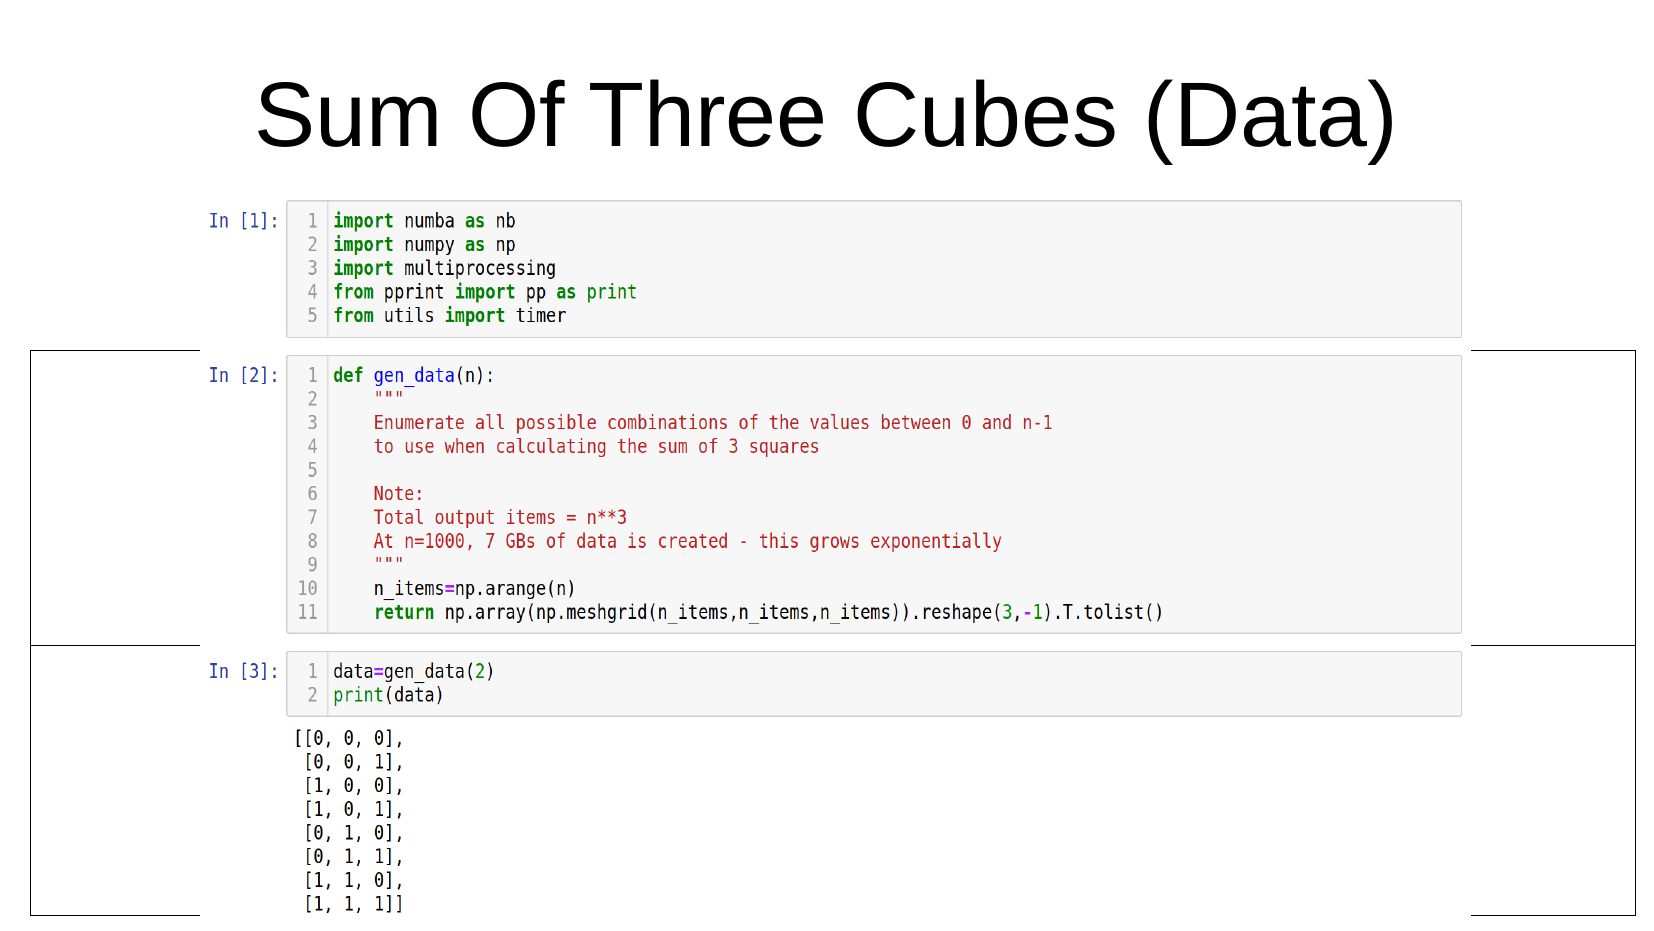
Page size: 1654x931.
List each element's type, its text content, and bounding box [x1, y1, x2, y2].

text_box [1471, 350, 1636, 916]
picture [200, 179, 1471, 931]
title Sum Of Three Cubes (Data) [82, 37, 1571, 193]
text_box [30, 350, 200, 916]
